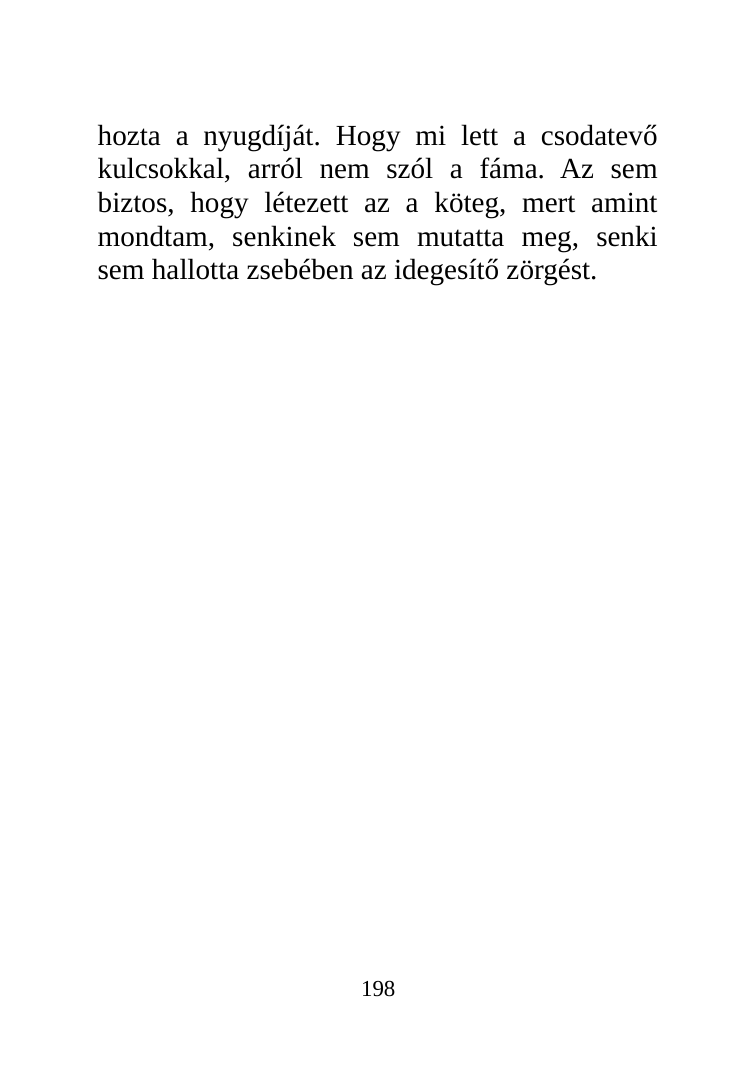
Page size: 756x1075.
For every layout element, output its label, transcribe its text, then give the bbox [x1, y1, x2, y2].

text hozta a nyugdíját. Hogy mi lett a csodatevő kulcsokkal, arról nem szól a fáma. Az sem biztos, hogy létezett az a köteg, mert amint mondtam, senkinek sem mutatta meg, senki sem hallotta zsebében az idegesítő zörgést. [97, 118, 658, 286]
